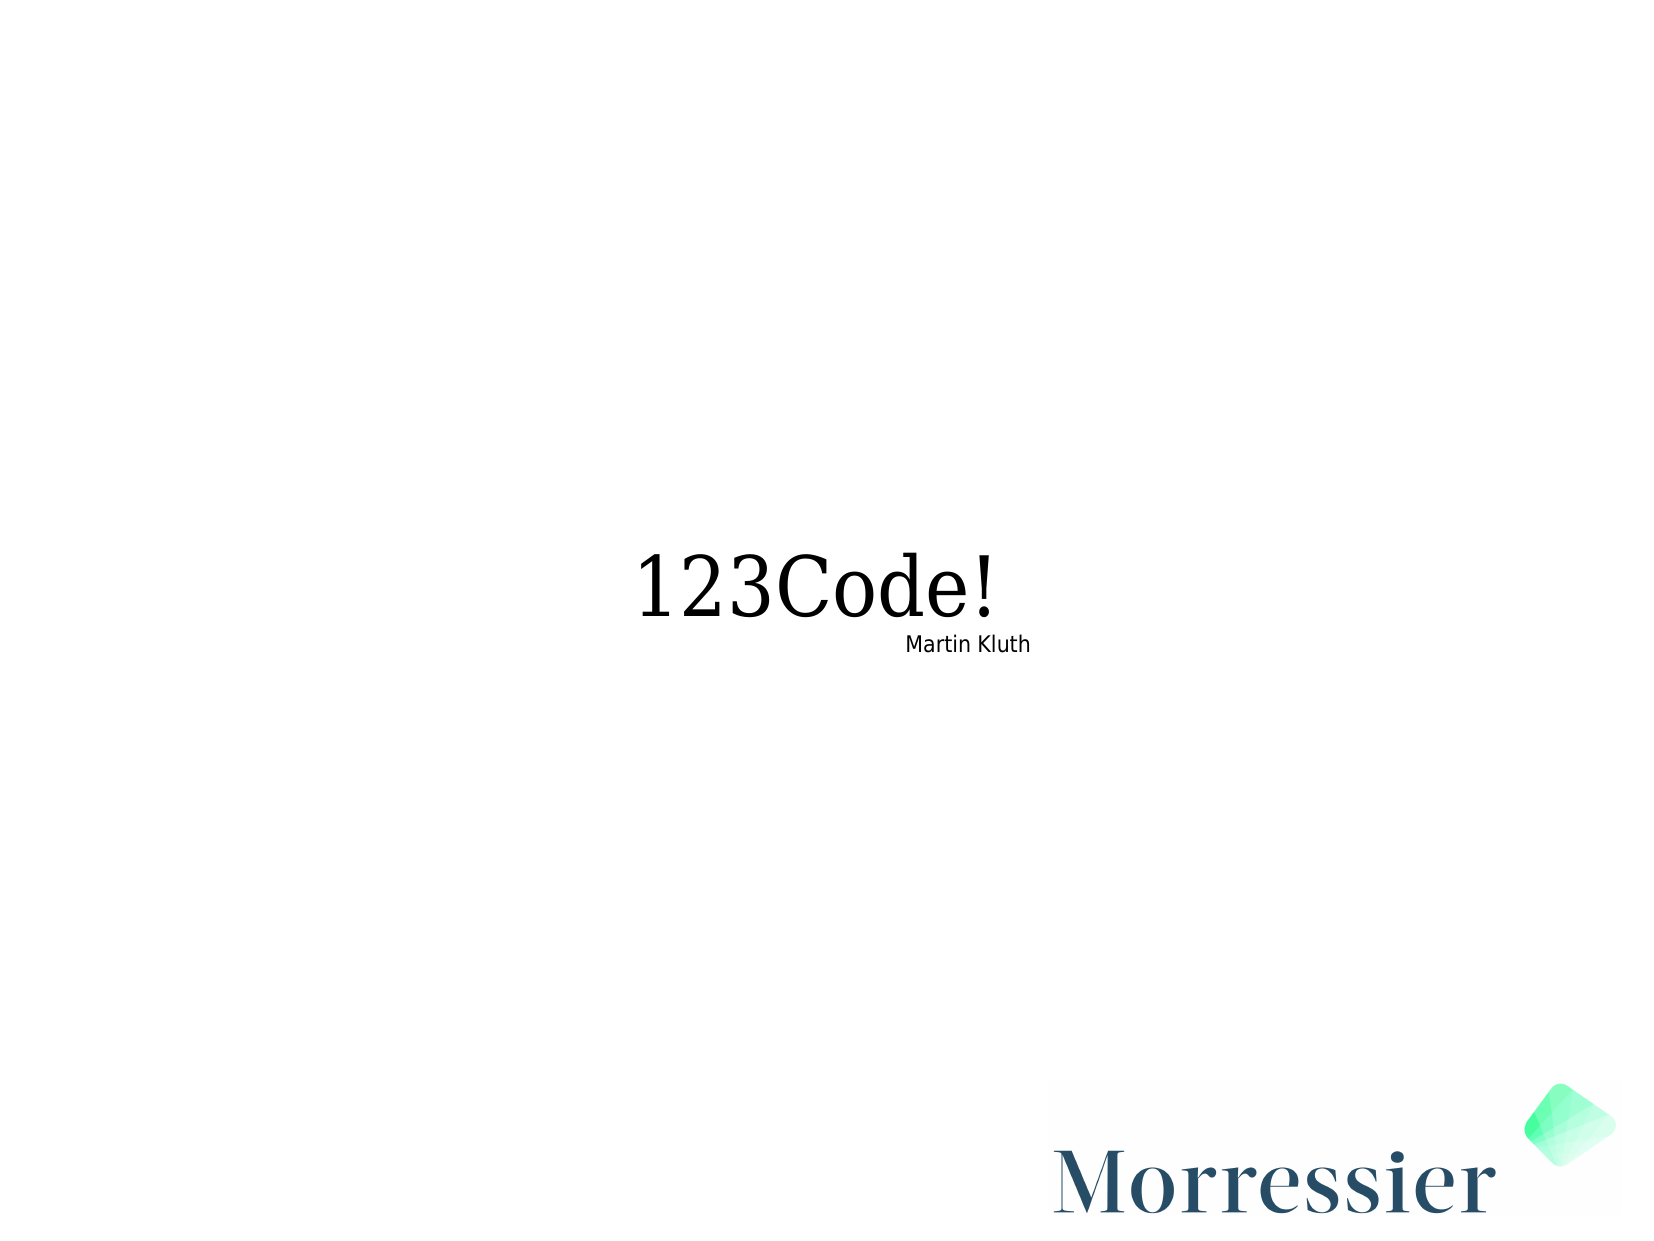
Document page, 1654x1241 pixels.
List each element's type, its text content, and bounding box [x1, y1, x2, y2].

text_box Martin Kluth [293, 351, 1644, 935]
picture [1049, 1079, 1621, 1216]
text_box 123Code! [141, 291, 1491, 875]
